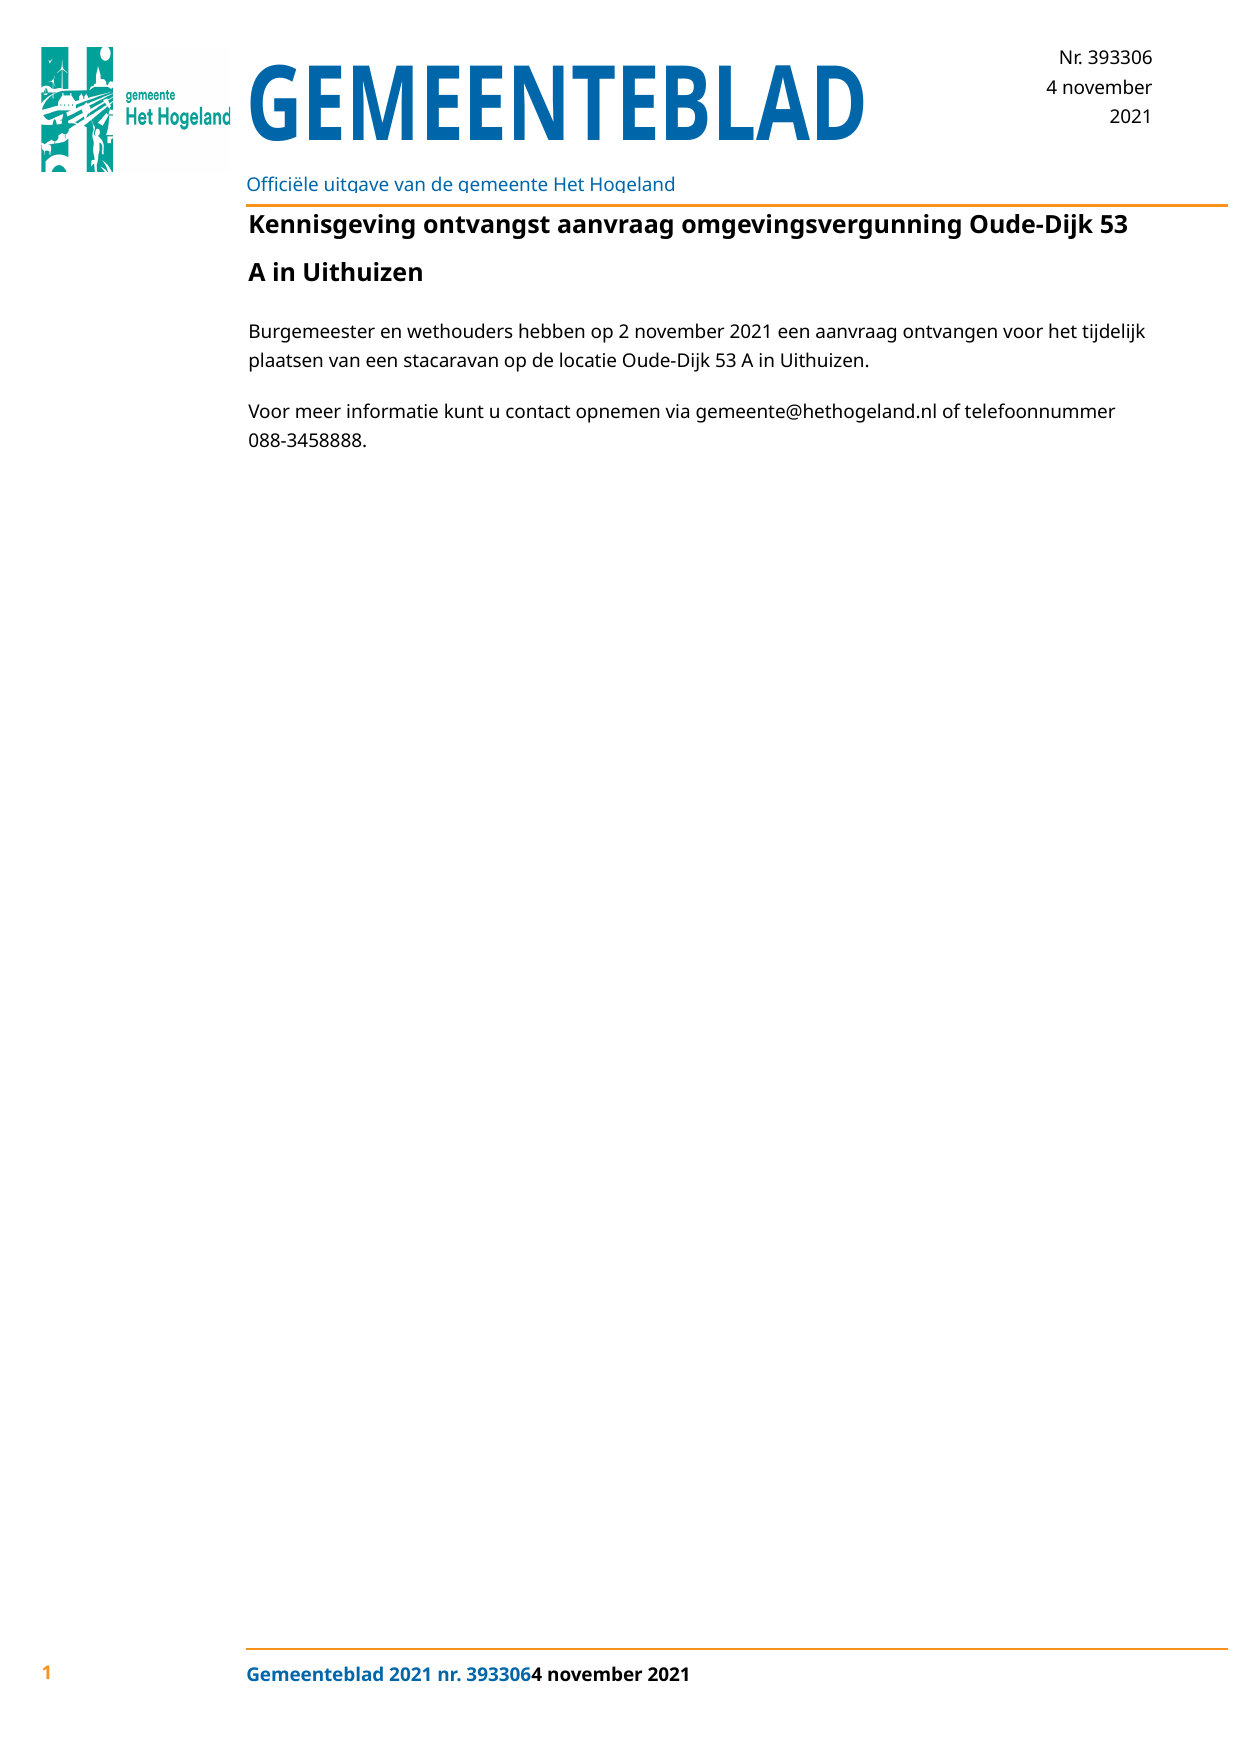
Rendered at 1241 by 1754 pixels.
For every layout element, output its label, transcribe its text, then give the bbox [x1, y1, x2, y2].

text Voor meer informatie kunt u contact opnemen via gemeente@hethogeland.nl of telefoonnummer 088-3458888. [248, 398, 1152, 453]
text Kennisgeving ontvangst aanvraag omgevingsvergunning Oude-Dijk 53 A in Uithuizen [248, 207, 1152, 288]
text Burgemeester en wethouders hebben op 2 november 2021 een aanvraag ontvangen voor het tijdelijk plaatsen van een stacaravan op de locatie Oude-Dijk 53 A in Uithuizen. [248, 318, 1152, 373]
picture [41, 47, 231, 172]
